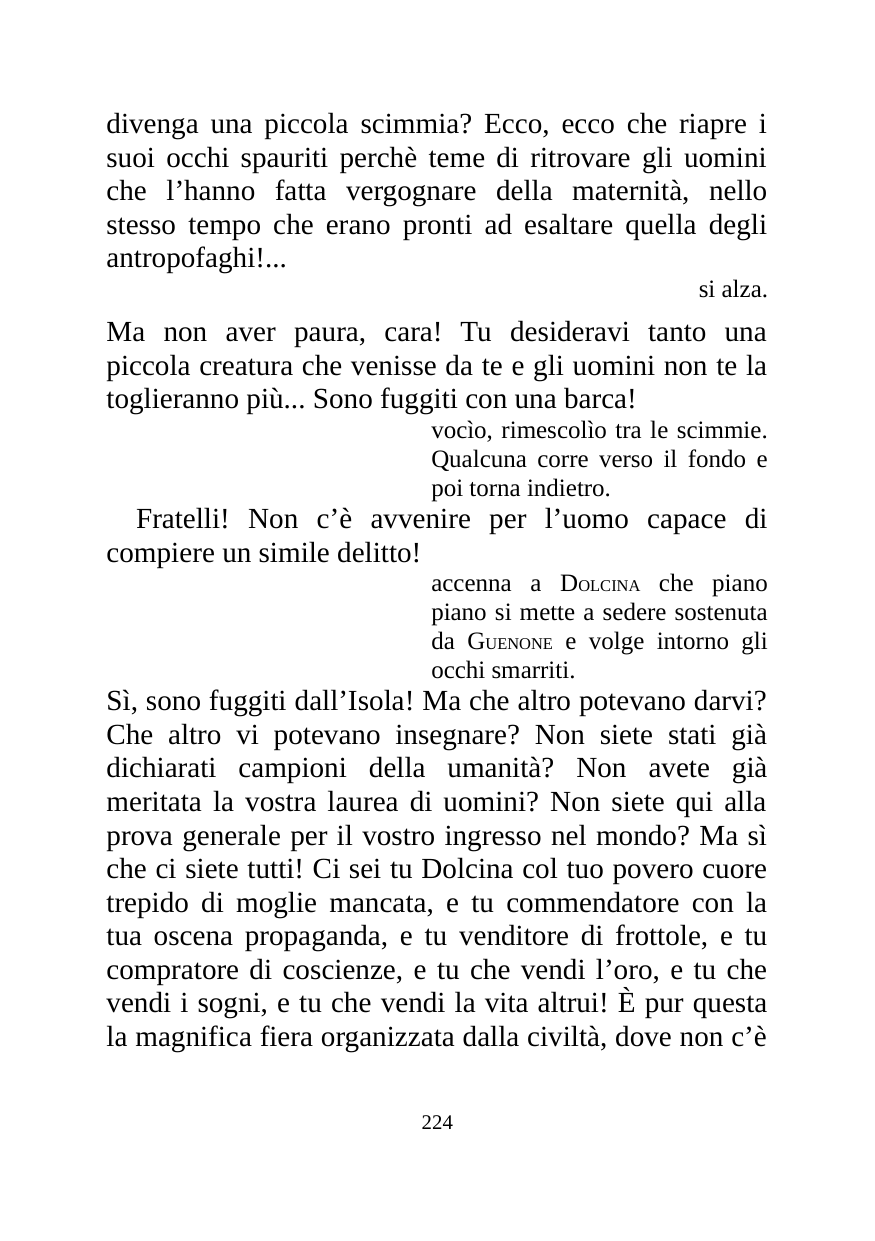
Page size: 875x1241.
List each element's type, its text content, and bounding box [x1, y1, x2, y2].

text divenga una piccola scimmia? Ecco, ecco che riapre i suoi occhi spauriti perchè teme di ritrovare gli uomini che l’hanno fatta vergognare della maternità, nello stesso tempo che erano pronti ad esaltare quella degli antropofaghi!... [106, 106, 768, 274]
text vocìo, rimescolìo tra le scimmie. Qualcuna corre verso il fondo e poi torna indietro. [431, 415, 768, 501]
text Fratelli! Non c’è avvenire per l’uomo capace di compiere un simile delitto! [106, 501, 768, 568]
text accenna a Dolcina che piano piano si mette a sedere sostenuta da Guenone e volge intorno gli occhi smarriti. [431, 568, 768, 683]
text Ma non aver paura, cara! Tu desideravi tanto una piccola creatura che venisse da te e gli uomini non te la toglieranno più... Sono fuggiti con una barca! [106, 314, 768, 415]
text si alza. [431, 274, 768, 303]
text Sì, sono fuggiti dall’Isola! Ma che altro potevano darvi? Che altro vi potevano insegnare? Non siete stati già dichiarati campioni della umanità? Non avete già meritata la vostra laurea di uomini? Non siete qui alla prova generale per il vostro ingresso nel mondo? Ma sì che ci siete tutti! Ci sei tu Dolcina col tuo povero cuore trepido di moglie mancata, e tu commendatore con la tua oscena propaganda, e tu venditore di frottole, e tu compratore di coscienze, e tu che vendi l’oro, e tu che vendi i sogni, e tu che vendi la vita altrui! È pur questa la magnifica fiera organizzata dalla civiltà, dove non c’è [106, 683, 768, 1052]
